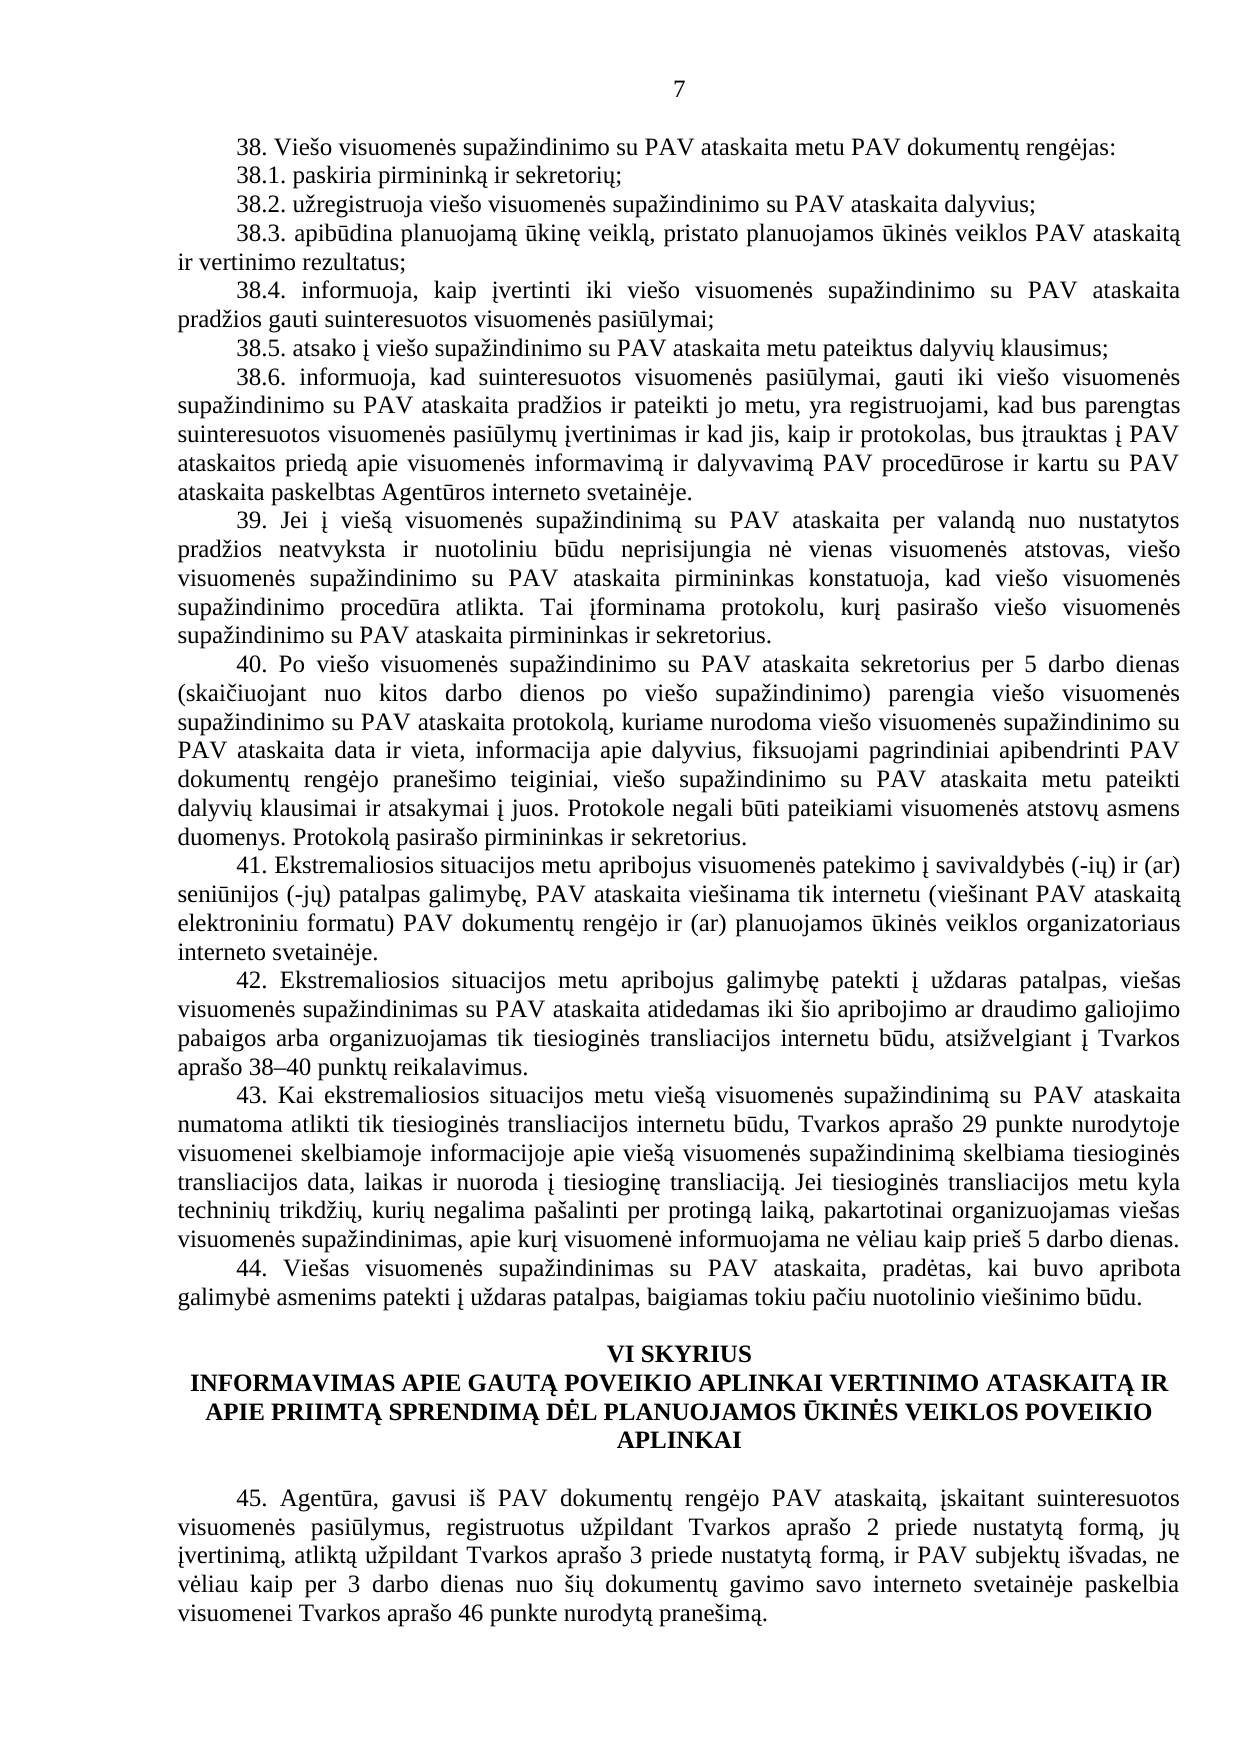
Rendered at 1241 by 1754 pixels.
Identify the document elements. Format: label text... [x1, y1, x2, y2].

text 42. Ekstremaliosios situacijos metu apribojus galimybę patekti į uždaras patalpas, viešas visuomenės supažindinimas su PAV ataskaita atidedamas iki šio apribojimo ar draudimo galiojimo pabaigos arba organizuojamas tik tiesioginės transliacijos internetu būdu, atsižvelgiant į Tvarkos aprašo 38–40 punktų reikalavimus. [177, 966, 1181, 1081]
text 38.4. informuoja, kaip įvertinti iki viešo visuomenės supažindinimo su PAV ataskaita pradžios gauti suinteresuotos visuomenės pasiūlymai; [177, 276, 1181, 333]
text 38. Viešo visuomenės supažindinimo su PAV ataskaita metu PAV dokumentų rengėjas: [177, 132, 1181, 161]
text 39. Jei į viešą visuomenės supažindinimą su PAV ataskaita per valandą nuo nustatytos pradžios neatvyksta ir nuotoliniu būdu neprisijungia nė vienas visuomenės atstovas, viešo visuomenės supažindinimo su PAV ataskaita pirmininkas konstatuoja, kad viešo visuomenės supažindinimo procedūra atlikta. Tai įforminama protokolu, kurį pasirašo viešo visuomenės supažindinimo su PAV ataskaita pirmininkas ir sekretorius. [177, 506, 1181, 649]
text 44. Viešas visuomenės supažindinimas su PAV ataskaita, pradėtas, kai buvo apribota galimybė asmenims patekti į uždaras patalpas, baigiamas tokiu pačiu nuotolinio viešinimo būdu. [177, 1253, 1181, 1311]
text 38.5. atsako į viešo supažindinimo su PAV ataskaita metu pateiktus dalyvių klausimus; [177, 333, 1181, 362]
text 38.6. informuoja, kad suinteresuotos visuomenės pasiūlymai, gauti iki viešo visuomenės supažindinimo su PAV ataskaita pradžios ir pateikti jo metu, yra registruojami, kad bus parengtas suinteresuotos visuomenės pasiūlymų įvertinimas ir kad jis, kaip ir protokolas, bus įtrauktas į PAV ataskaitos priedą apie visuomenės informavimą ir dalyvavimą PAV procedūrose ir kartu su PAV ataskaita paskelbtas Agentūros interneto svetainėje. [177, 362, 1181, 506]
text 40. Po viešo visuomenės supažindinimo su PAV ataskaita sekretorius per 5 darbo dienas (skaičiuojant nuo kitos darbo dienos po viešo supažindinimo) parengia viešo visuomenės supažindinimo su PAV ataskaita protokolą, kuriame nurodoma viešo visuomenės supažindinimo su PAV ataskaita data ir vieta, informacija apie dalyvius, fiksuojami pagrindiniai apibendrinti PAV dokumentų rengėjo pranešimo teiginiai, viešo supažindinimo su PAV ataskaita metu pateikti dalyvių klausimai ir atsakymai į juos. Protokole negali būti pateikiami visuomenės atstovų asmens duomenys. Protokolą pasirašo pirmininkas ir sekretorius. [177, 649, 1181, 851]
text 45. Agentūra, gavusi iš PAV dokumentų rengėjo PAV ataskaitą, įskaitant suinteresuotos visuomenės pasiūlymus, registruotus užpildant Tvarkos aprašo 2 priede nustatytą formą, jų įvertinimą, atliktą užpildant Tvarkos aprašo 3 priede nustatytą formą, ir PAV subjektų išvadas, ne vėliau kaip per 3 darbo dienas nuo šių dokumentų gavimo savo interneto svetainėje paskelbia visuomenei Tvarkos aprašo 46 punkte nurodytą pranešimą. [177, 1483, 1181, 1627]
text INFORMAVIMAS APIE GAUTĄ POVEIKIO APLINKAI VERTINIMO ATASKAITĄ IR APIE PRIIMTĄ SPRENDIMĄ DĖL PLANUOJAMOS ŪKINĖS VEIKLOS POVEIKIO APLINKAI [177, 1368, 1181, 1454]
text 38.3. apibūdina planuojamą ūkinę veiklą, pristato planuojamos ūkinės veiklos PAV ataskaitą ir vertinimo rezultatus; [177, 218, 1181, 276]
text VI SKYRIUS [177, 1339, 1181, 1368]
text 43. Kai ekstremaliosios situacijos metu viešą visuomenės supažindinimą su PAV ataskaita numatoma atlikti tik tiesioginės transliacijos internetu būdu, Tvarkos aprašo 29 punkte nurodytoje visuomenei skelbiamoje informacijoje apie viešą visuomenės supažindinimą skelbiama tiesioginės transliacijos data, laikas ir nuoroda į tiesioginę transliaciją. Jei tiesioginės transliacijos metu kyla techninių trikdžių, kurių negalima pašalinti per protingą laiką, pakartotinai organizuojamas viešas visuomenės supažindinimas, apie kurį visuomenė informuojama ne vėliau kaip prieš 5 darbo dienas. [177, 1081, 1181, 1253]
text 38.2. užregistruoja viešo visuomenės supažindinimo su PAV ataskaita dalyvius; [177, 189, 1181, 218]
text 41. Ekstremaliosios situacijos metu apribojus visuomenės patekimo į savivaldybės (-ių) ir (ar) seniūnijos (-jų) patalpas galimybę, PAV ataskaita viešinama tik internetu (viešinant PAV ataskaitą elektroniniu formatu) PAV dokumentų rengėjo ir (ar) planuojamos ūkinės veiklos organizatoriaus interneto svetainėje. [177, 851, 1181, 966]
text 38.1. paskiria pirmininką ir sekretorių; [177, 161, 1181, 189]
